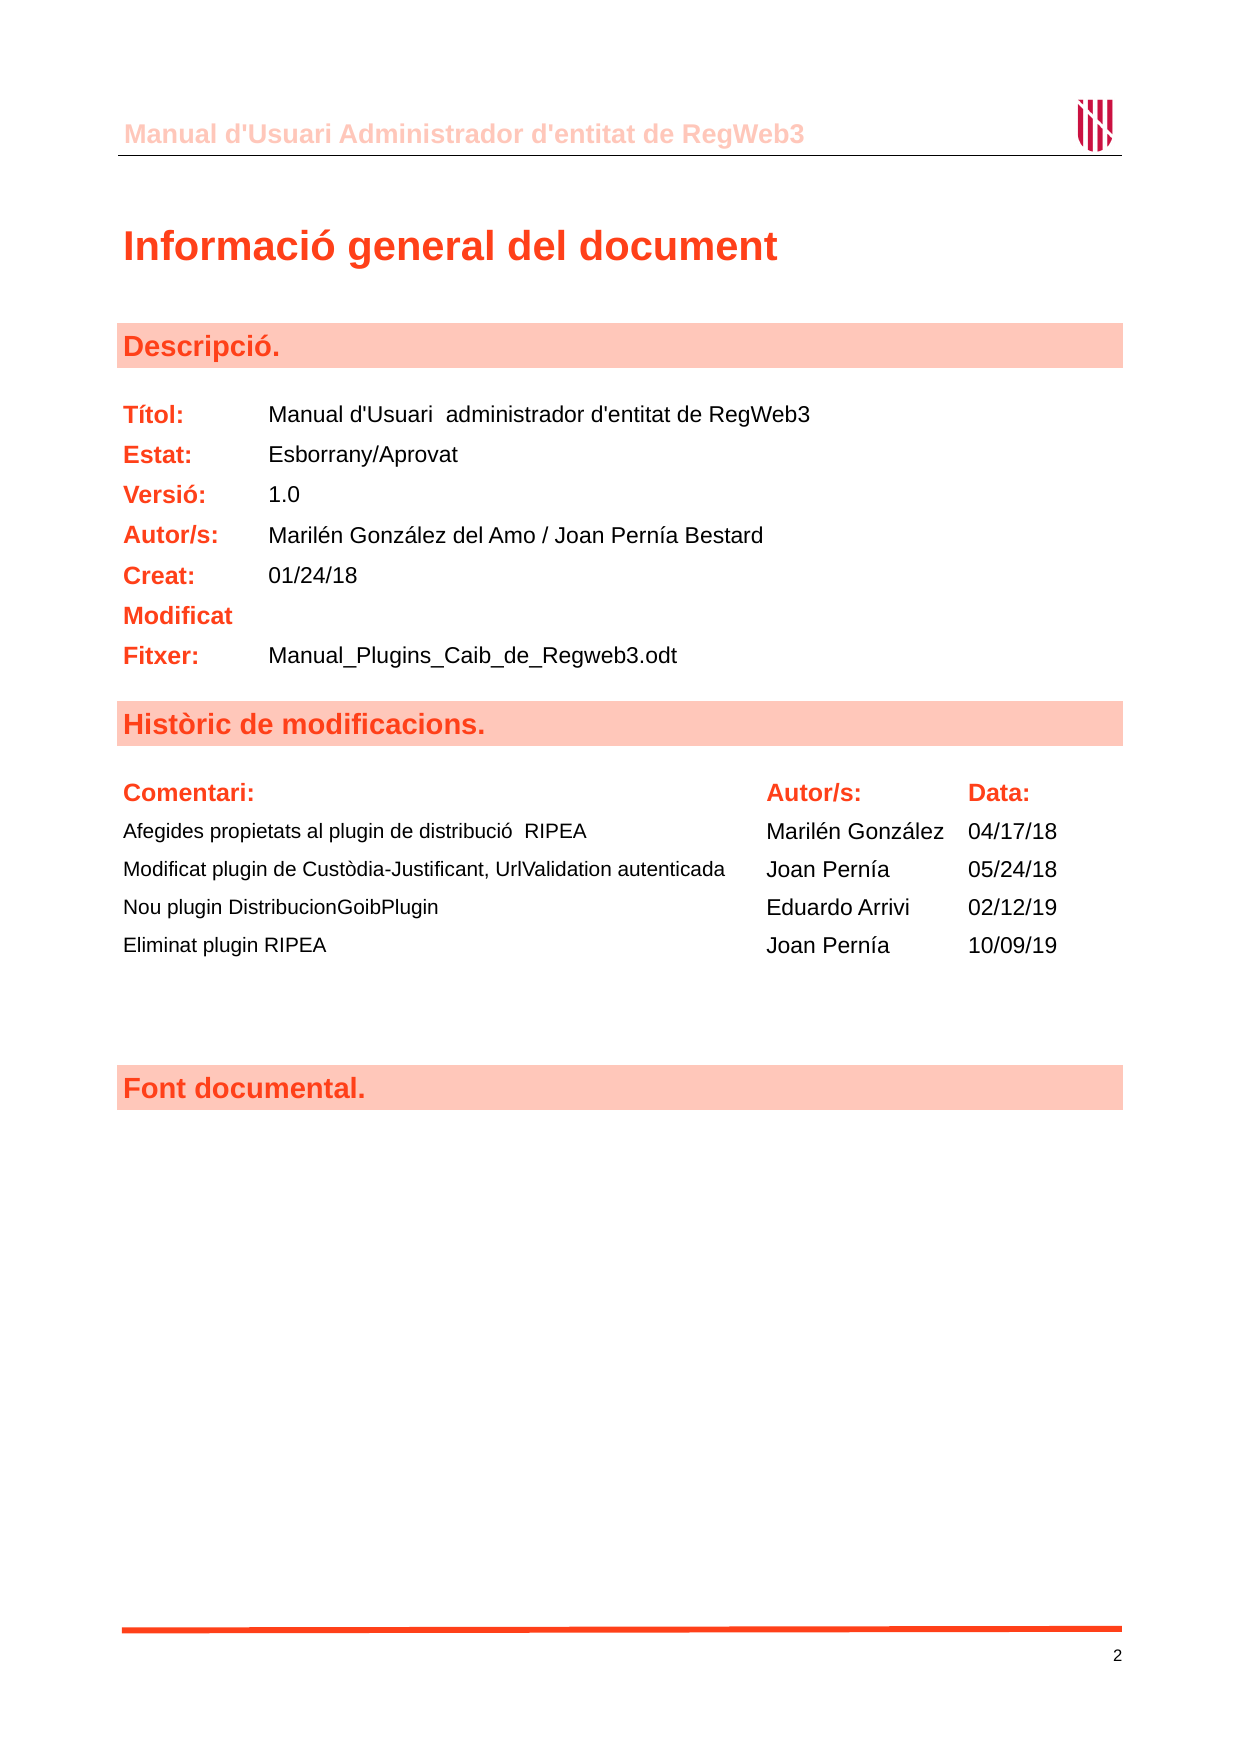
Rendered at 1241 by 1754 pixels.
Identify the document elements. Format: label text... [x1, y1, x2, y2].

table_cell [962, 1002, 1123, 1039]
table_cell Autor/s: [117, 515, 262, 555]
table_cell Joan Pernía [760, 926, 962, 964]
table_cell Autor/s: [760, 772, 962, 812]
table_cell [117, 676, 1123, 701]
table_cell [117, 964, 760, 1002]
table_cell Descripció. [117, 323, 1123, 368]
table_cell Eduardo Arrivi [760, 888, 962, 926]
table_cell Esborrany/Aprovat [262, 434, 1123, 474]
table_cell 1.0 [262, 475, 1123, 515]
table_cell [117, 1039, 1123, 1065]
table_cell Títol: [117, 394, 262, 434]
table_cell Històric de modificacions. [117, 701, 1123, 746]
table_cell Modificat [117, 595, 262, 635]
table_cell [117, 1002, 760, 1039]
table_cell Marilén González del Amo / Joan Pernía Bestard [262, 515, 1123, 555]
table_cell 09/10/19 [962, 926, 1123, 964]
table_cell Marilén González [760, 813, 962, 850]
table_cell [117, 368, 1123, 394]
table_cell [117, 746, 1123, 772]
table_cell Creat: [117, 555, 262, 595]
table_cell Modificat plugin de Custòdia-Justificant, UrlValidation autenticada [117, 850, 760, 888]
table_cell [262, 595, 1123, 635]
table_cell Joan Pernía [760, 850, 962, 888]
table_cell Estat: [117, 434, 262, 474]
table_cell Versió: [117, 475, 262, 515]
table_cell [117, 1174, 1123, 1214]
table_cell Manual_Plugins_Caib_de_Regweb3.odt [262, 635, 1123, 676]
table_cell 12/02/19 [962, 888, 1123, 926]
table_cell Afegides propietats al plugin de distribució RIPEA [117, 813, 760, 850]
table_header Informació general del document [117, 216, 1123, 323]
table_cell Manual d'Usuari administrador d'entitat de RegWeb3 [262, 394, 1123, 434]
table_cell Data: [962, 772, 1123, 812]
table_cell Nou plugin DistribucionGoibPlugin [117, 888, 760, 926]
table_cell 17/04/18 [962, 813, 1123, 850]
table_cell [117, 1136, 1123, 1174]
table_cell Comentari: [117, 772, 760, 812]
table_cell Font documental. [117, 1065, 1123, 1110]
table_cell [962, 964, 1123, 1002]
picture [1075, 97, 1115, 153]
table_cell [117, 1110, 1123, 1136]
table_cell 24/01/18 [262, 555, 1123, 595]
table_cell Eliminat plugin RIPEA [117, 926, 760, 964]
table_cell 24/05/18 [962, 850, 1123, 888]
table_cell Fitxer: [117, 635, 262, 676]
table_cell [117, 1214, 1123, 1252]
table_cell [760, 1002, 962, 1039]
table_cell [760, 964, 962, 1002]
